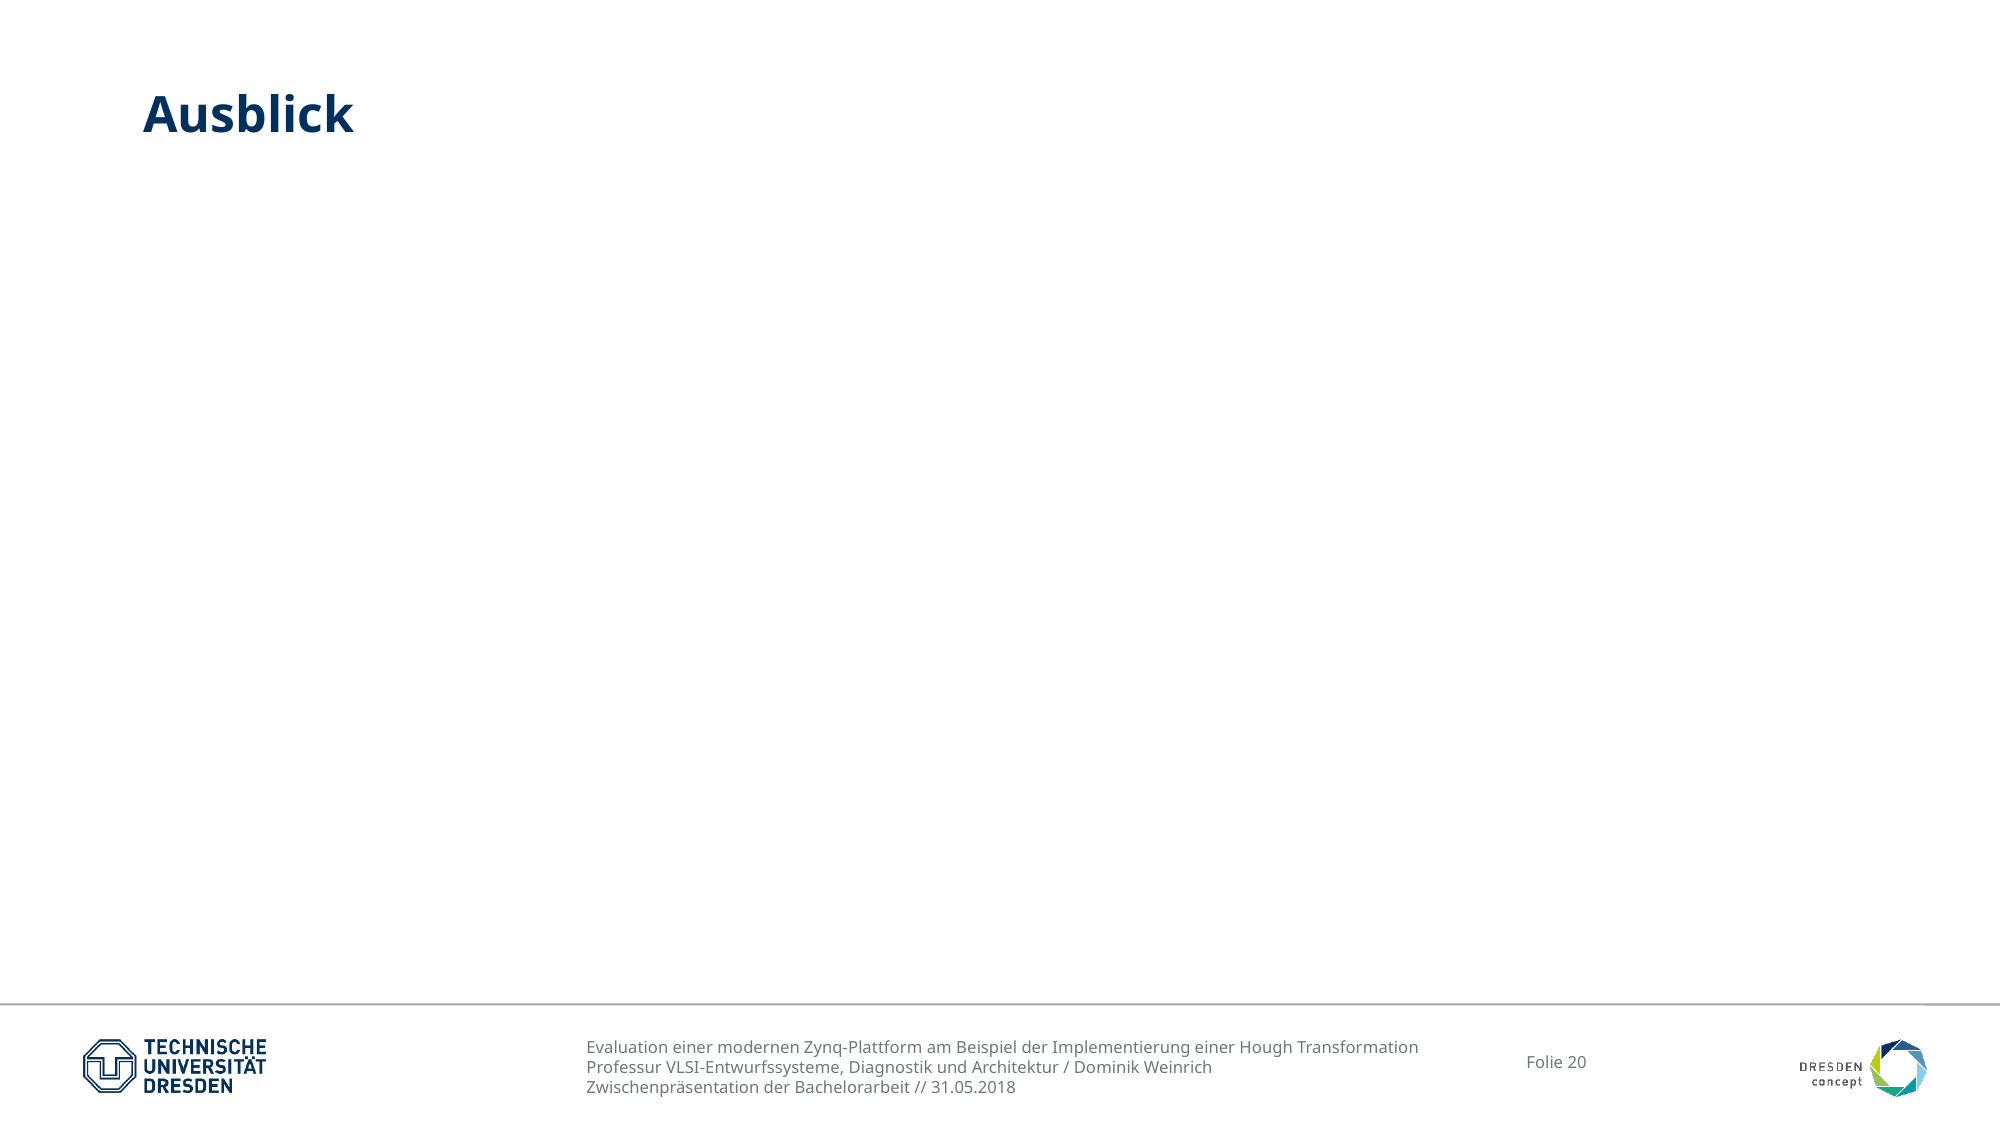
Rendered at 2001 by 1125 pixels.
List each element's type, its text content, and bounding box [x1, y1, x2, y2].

picture [1800, 1039, 1927, 1097]
title Ausblick [143, 56, 1880, 169]
picture [83, 1039, 266, 1093]
